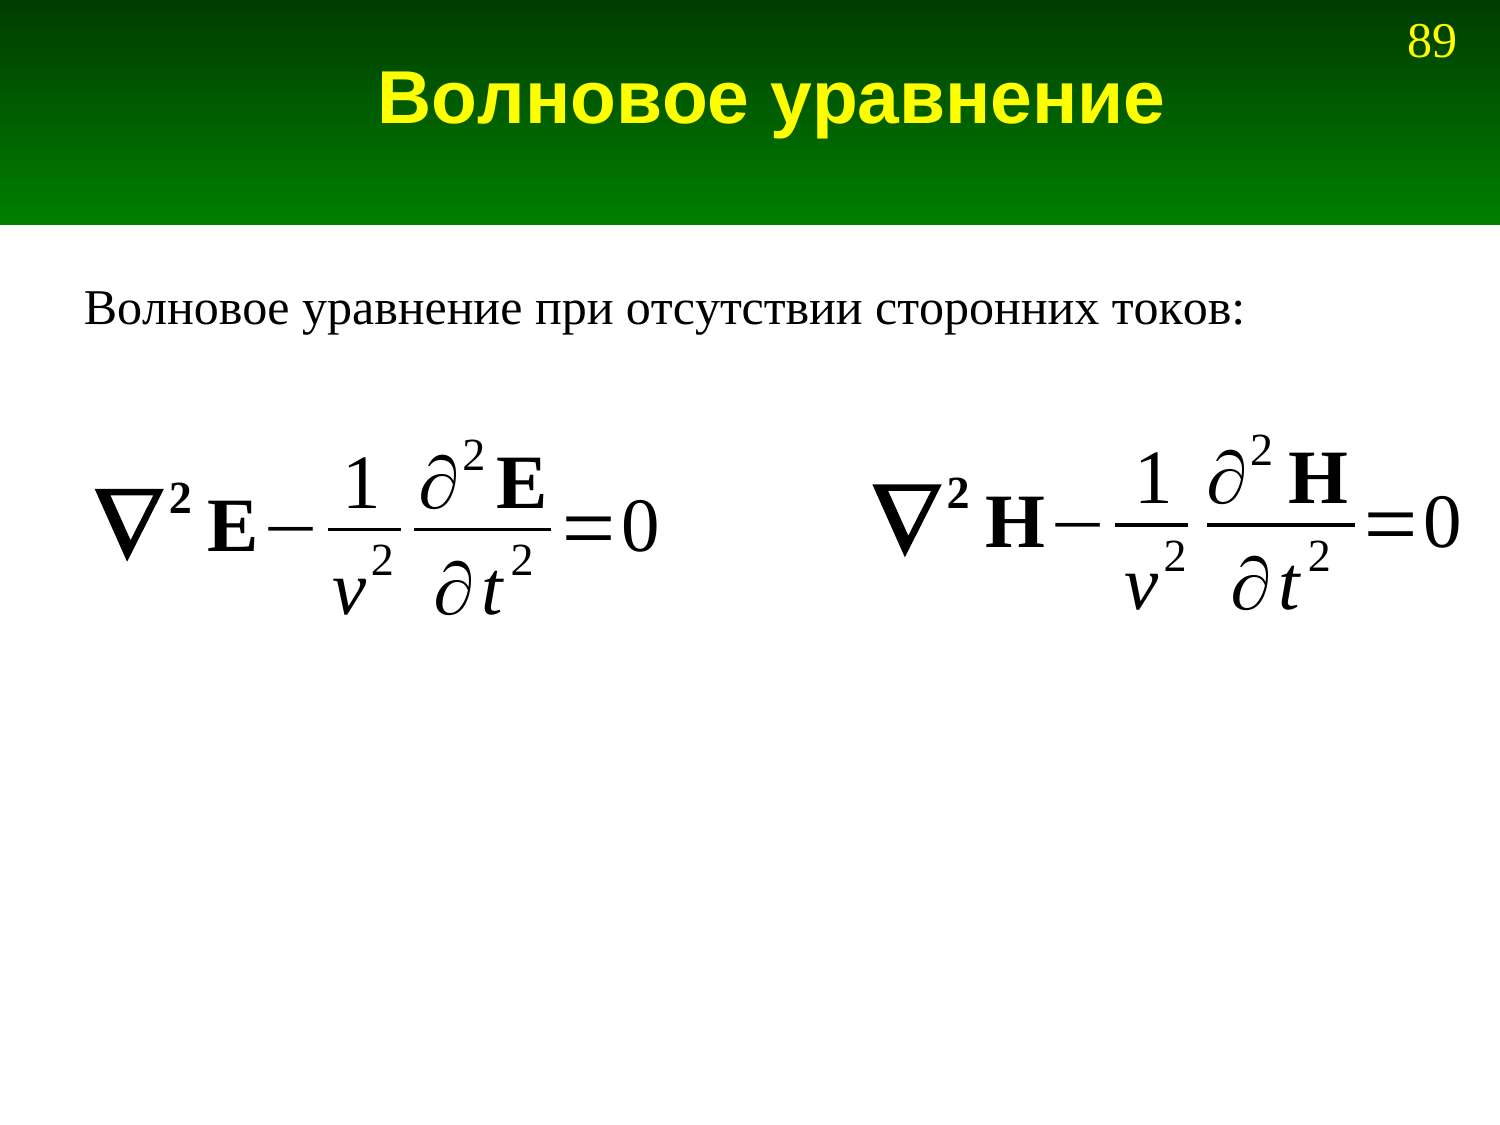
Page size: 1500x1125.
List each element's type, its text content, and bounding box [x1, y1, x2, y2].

title Волновое уравнение [123, 0, 1399, 188]
text_box Волновое уравнение при отсутствии сторонних токов: [69, 267, 1497, 343]
chart [72, 426, 681, 631]
chart [850, 422, 1483, 626]
